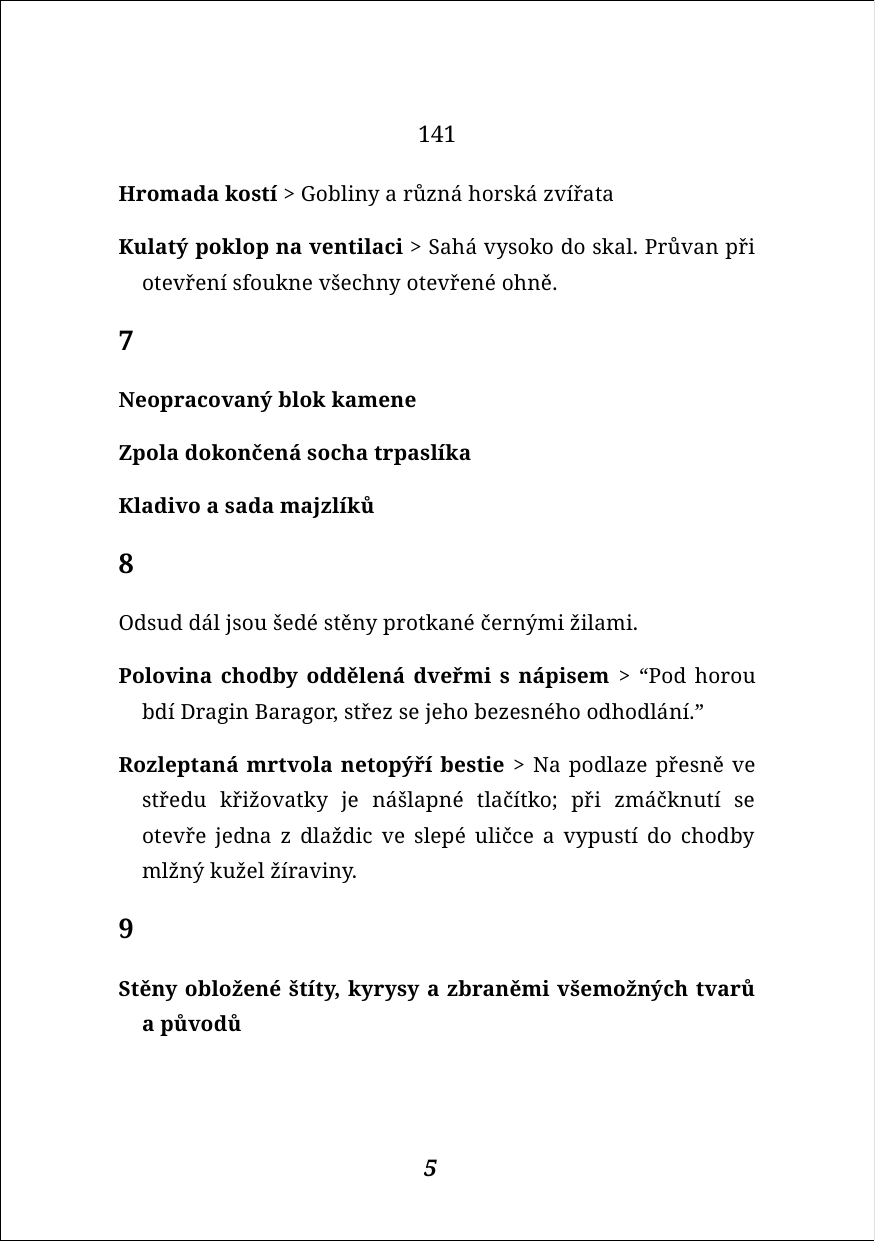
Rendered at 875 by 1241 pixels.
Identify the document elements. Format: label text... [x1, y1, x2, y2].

text Kladivo a sada majzlíků [118, 491, 756, 519]
text Zpola dokončená socha trpaslíka [118, 438, 756, 466]
text Polovina chodby oddělená dveřmi s nápisem > “Pod horou bdí Dragin Baragor, střez se jeho bezesného odhodlání.” [118, 661, 756, 725]
text Odsud dál jsou šedé stěny protkané černými žilami. [118, 608, 756, 637]
text Rozleptaná mrtvola netopýří bestie > Na podlaze přesně ve středu křižovatky je nášlapné tlačítko; při zmáčknutí se otevře jedna z dlaždic ve slepé uličce a vypustí do chodby mlžný kužel žíraviny. [118, 750, 756, 885]
text Hromada kostí > Gobliny a různá horská zvířata [118, 179, 756, 207]
text 8 [118, 544, 756, 581]
text Neopracovaný blok kamene [118, 385, 756, 413]
text Kulatý poklop na ventilaci > Sahá vysoko do skal. Průvan při otevření sfoukne všechny otevřené ohně. [118, 232, 756, 296]
text 7 [118, 321, 756, 358]
text 9 [118, 910, 756, 947]
text Stěny obložené štíty, kyrysy a zbraněmi všemožných tvarů a původů [118, 974, 756, 1038]
